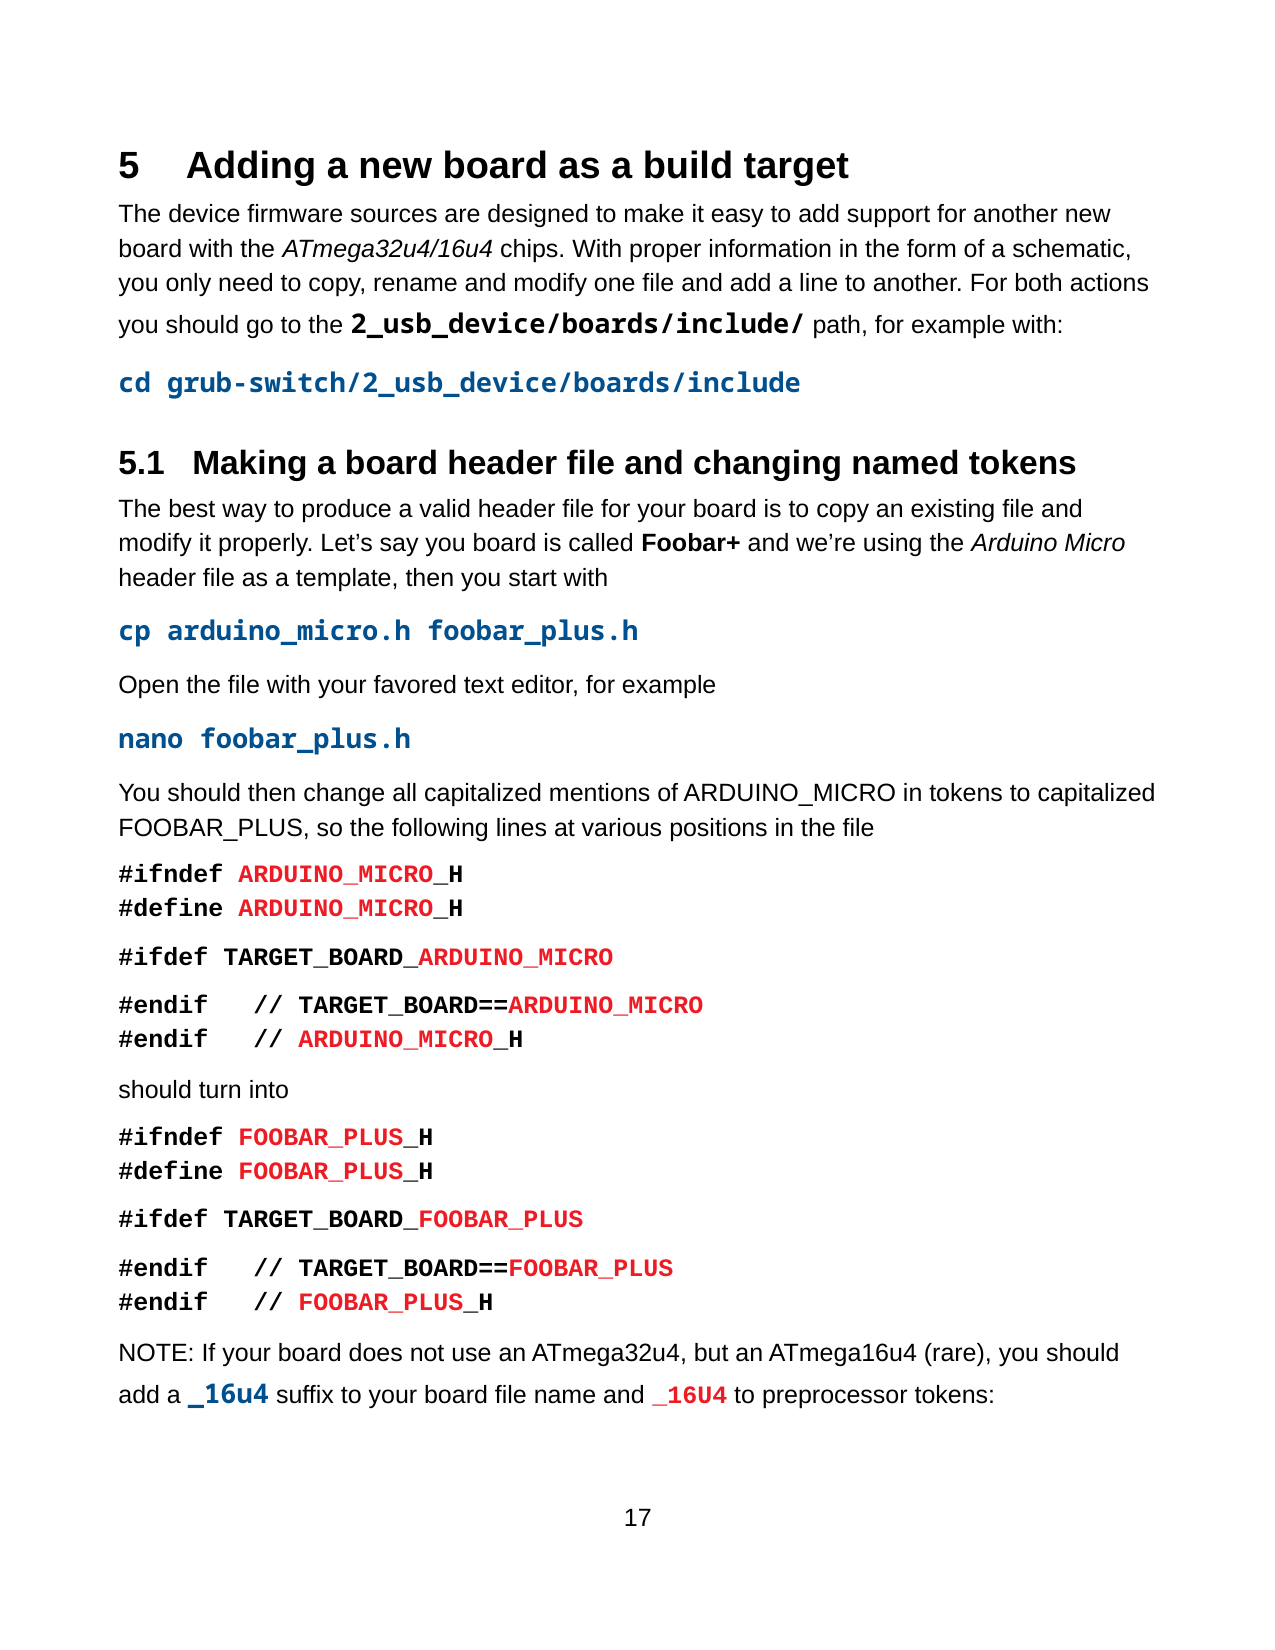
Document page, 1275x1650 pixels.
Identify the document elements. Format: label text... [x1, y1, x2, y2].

text NOTE: If your board does not use an ATmega32u4, but an ATmega16u4 (rare), you should add a _16u4 suffix to your board file name and _16U4 to preprocessor tokens: [118, 1338, 1157, 1411]
subtitle Adding a new board as a build target [118, 143, 1157, 187]
text #ifndef ARDUINO_MICRO_H #define ARDUINO_MICRO_H [118, 862, 1157, 924]
text nano foobar_plus.h [118, 719, 1157, 756]
subtitle Making a board header file and changing named tokens [118, 443, 1157, 481]
text #endif // TARGET_BOARD==FOOBAR_PLUS #endif // FOOBAR_PLUS_H [118, 1256, 1157, 1318]
text should turn into [118, 1075, 1157, 1104]
text #ifdef TARGET_BOARD_FOOBAR_PLUS [118, 1207, 1157, 1235]
text The best way to produce a valid header file for your board is to copy an existing file and modify it properly. Let’s say you board is called Foobar+ and we’re using the Arduino Micro header file as a template, then you start with [118, 494, 1157, 591]
text The device firmware sources are designed to make it easy to add support for another new board with the ATmega32u4/16u4 chips. With proper information in the form of a schematic, you only need to copy, rename and modify one file and add a line to another. For both actions you should go to the 2_usb_device/boards/include/ path, for example with: [118, 199, 1157, 341]
text You should then change all capitalized mentions of ARDUINO_MICRO in tokens to capitalized FOOBAR_PLUS, so the following lines at various positions in the file [118, 778, 1157, 842]
text cp arduino_micro.h foobar_plus.h [118, 612, 1157, 649]
text #ifdef TARGET_BOARD_ARDUINO_MICRO [118, 944, 1157, 973]
text cd grub-switch/2_usb_device/boards/include [118, 363, 1157, 400]
text #endif // TARGET_BOARD==ARDUINO_MICRO #endif // ARDUINO_MICRO_H [118, 993, 1157, 1055]
text #ifndef FOOBAR_PLUS_H #define FOOBAR_PLUS_H [118, 1124, 1157, 1187]
text Open the file with your favored text editor, for example [118, 671, 1157, 699]
